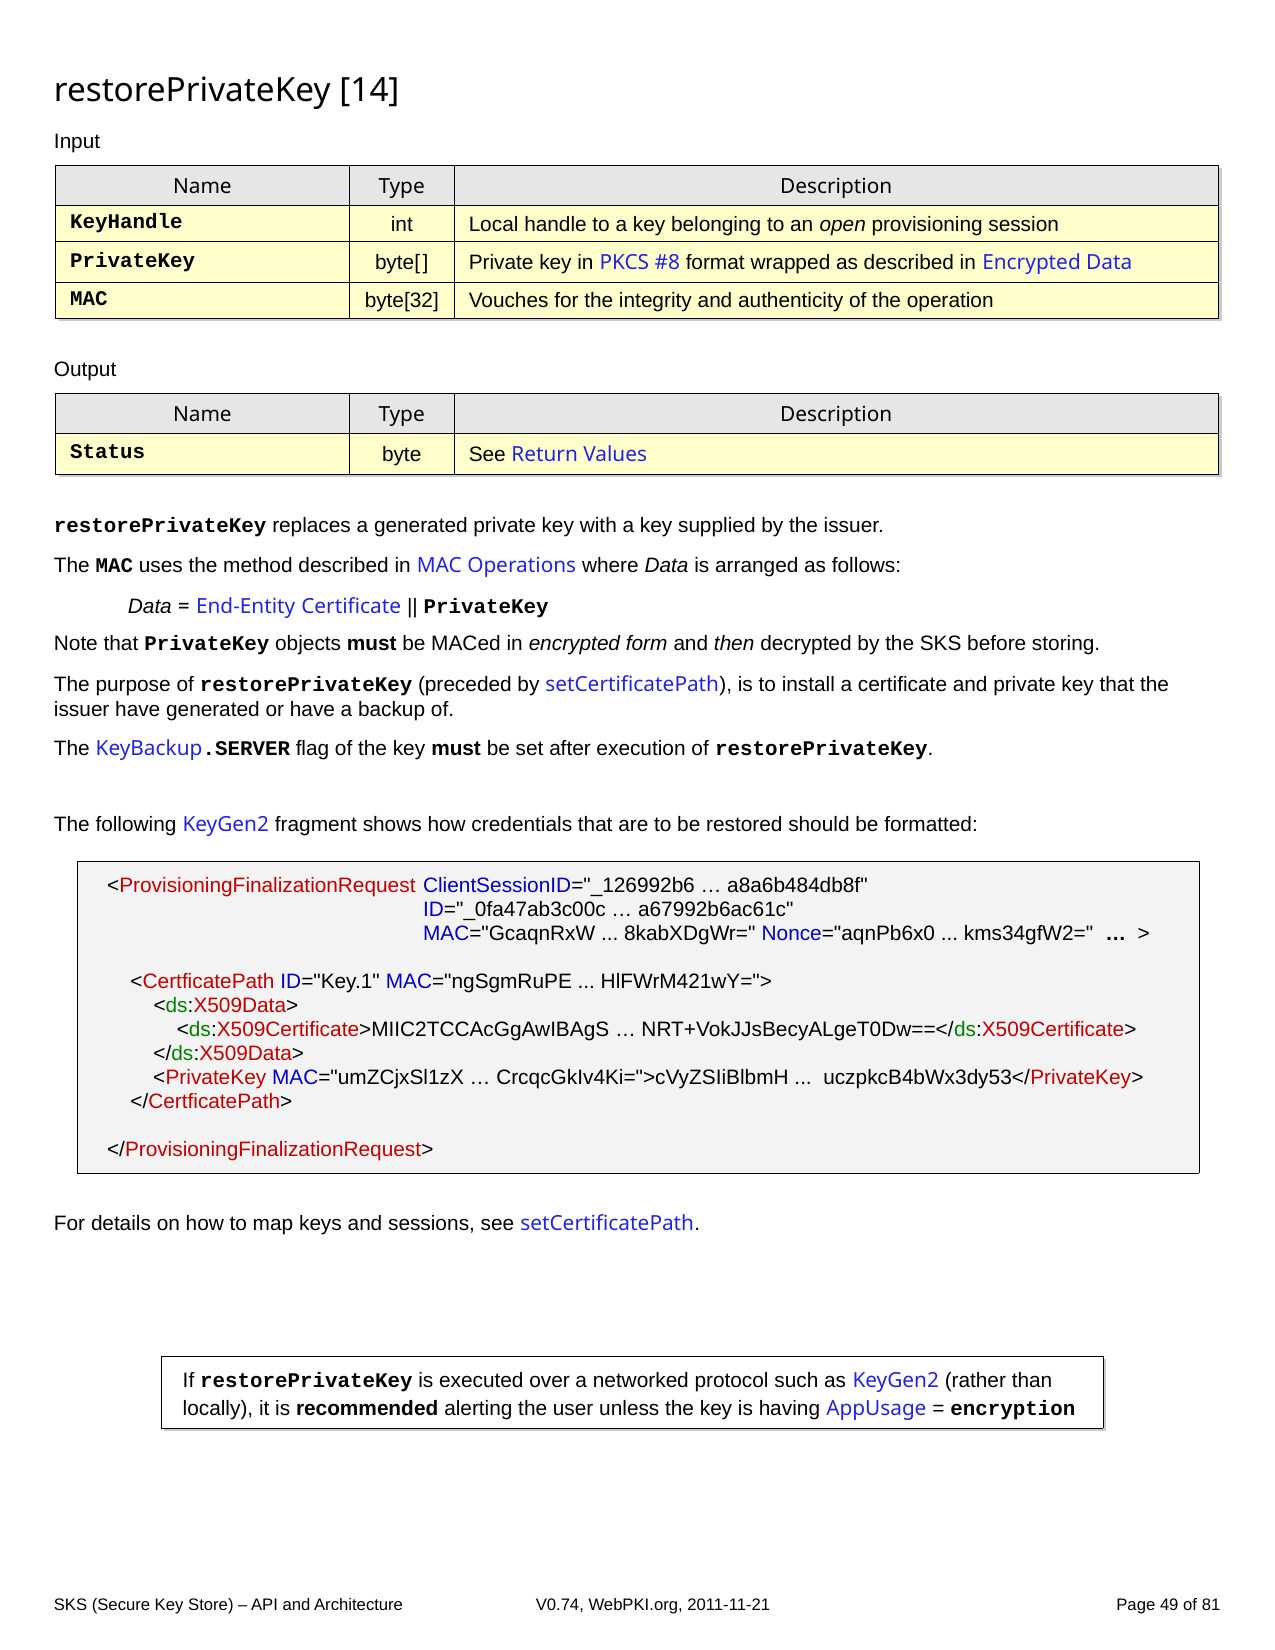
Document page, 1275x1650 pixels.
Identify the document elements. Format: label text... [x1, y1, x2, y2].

table_header Type [350, 394, 454, 433]
text The purpose of restorePrivateKey (preceded by setCertificatePath), is to install a certificate and private key that the issuer have generated or have a backup of. [54, 669, 1221, 721]
table_cell Private key in PKCS #8 format wrapped as described in Encrypted Data [455, 242, 1218, 282]
text Output [54, 357, 1221, 381]
text restorePrivateKey replaces a generated private key with a key supplied by the issuer. [54, 513, 1221, 539]
table_header <ProvisioningFinalizationRequest ClientSessionID="_126992b6 … a8a6b484db8f" ID="_0fa47ab3c00c … a67992b6ac61c" MAC="GcaqnRxW ... 8kabXDgWr=" Nonce="aqnPb6x0 ... kms34gfW2=" … > <CertficatePath ID="Key.1" MAC="ngSgmRuPE ... HlFWrM421wY="> <ds:X509Data> <ds:X509Certificate>MIIC2TCCAcGgAwIBAgS … NRT+VokJJsBecyALgeT0Dw==</ds:X509Certificate> </ds:X509Data> <PrivateKey MAC="umZCjxSl1zX … CrcqcGkIv4Ki=">cVyZSIiBlbmH ... uczpkcB4bWx3dy53</PrivateKey> </CertficatePath> </ProvisioningFinalizationRequest> [78, 862, 1199, 1173]
table_cell Status [56, 434, 349, 473]
table_header Name [56, 394, 349, 433]
table_cell byte⁮[32] [350, 283, 454, 318]
text Data = End-Entity Certificate || PrivateKey [54, 591, 1221, 619]
table_cell MAC [56, 283, 349, 318]
table_cell byte [350, 434, 454, 473]
table_header Description [455, 166, 1218, 205]
text The MAC uses the method described in MAC Operations where Data is arranged as follows: [54, 551, 1221, 579]
table_header Type [350, 166, 454, 205]
text Input [54, 129, 1221, 153]
table_cell PrivateKey [56, 242, 349, 282]
table_cell KeyHandle [56, 206, 349, 241]
table_cell See Return Values [455, 434, 1218, 473]
subtitle restorePrivateKey [14] [54, 66, 1221, 111]
text Note that PrivateKey objects must be MACed in encrypted form and then decrypted by the SKS before storing. [54, 631, 1221, 657]
table_header Name [56, 166, 349, 205]
table_cell byte⁮[ ] [350, 242, 454, 282]
text The following KeyGen2 fragment shows how credentials that are to be restored should be formatted: [54, 809, 1221, 861]
table_header Description [455, 394, 1218, 433]
text The KeyBackup.SERVER flag of the key must be set after execution of restorePrivateKey. [54, 733, 1221, 762]
table_header If restorePrivateKey is executed over a networked protocol such as KeyGen2 (rather than locally), it is recommended alerting the user unless the key is having AppUsage = encryption [162, 1357, 1103, 1428]
text For details on how to map keys and sessions, see setCertificatePath. [54, 1208, 1221, 1237]
table_cell Vouches for the integrity and authenticity of the operation [455, 283, 1218, 318]
table_cell int [350, 206, 454, 241]
table_cell Local handle to a key belonging to an open provisioning session [455, 206, 1218, 241]
